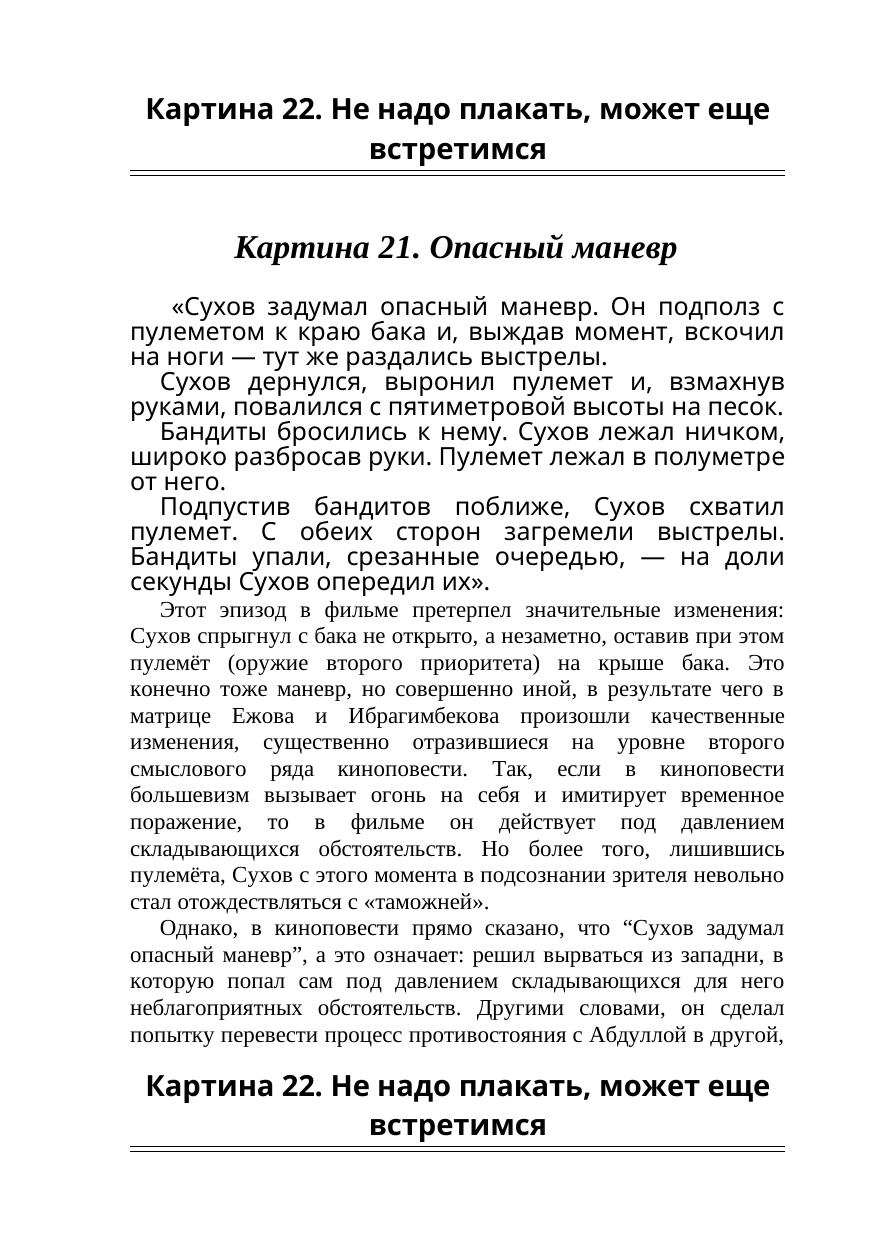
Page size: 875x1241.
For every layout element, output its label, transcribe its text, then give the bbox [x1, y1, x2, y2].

text Бандиты бросились к нему. Сухов лежал ничком, широко разбросав руки. Пулемет лежал в полуметре от него. [130, 420, 785, 495]
text Однако, в киноповести прямо сказано, что “Сухов задумал опасный маневр”, а это означает: решил вырваться из западни, в которую попал сам под давлением складывающихся для него неблагоприятных обстоятельств. Другими словами, он сделал попытку перевести процесс противостояния с Абдуллой в другой, [130, 914, 785, 1047]
text Сухов дернулся, выронил пулемет и, взмахнув руками, повалился с пятиметровой высоты на песок. [130, 370, 785, 420]
subtitle Картина 21. Опасный маневр [130, 227, 785, 265]
text Этот эпизод в фильме претерпел значительные изменения: Сухов спрыгнул с бака не открыто, а незаметно, оставив при этом пулемёт (оружие второго приоритета) на крыше бака. Это конечно тоже маневр, но совершенно иной, в результате чего в матрице Ежова и Ибрагимбекова произошли качественные изменения, существенно отразившиеся на уровне второго смыслового ряда киноповести. Так, если в киноповести большевизм вызывает огонь на себя и имитирует временное поражение, то в фильме он действует под давлением складывающихся обстоятельств. Но более того, лишившись пулемёта, Сухов с этого момента в подсознании зрителя невольно стал отождествляться с «таможней». [130, 595, 785, 914]
text «Сухов задумал опасный маневр. Он подполз с пулеметом к краю бака и, выждав момент, вскочил на ноги — тут же раздались выстрелы. [130, 295, 785, 370]
text Подпустив бандитов поближе, Сухов схватил пулемет. С обеих сторон загремели выстрелы. Бандиты упали, срезанные очередью, — на доли секунды Сухов опередил их». [130, 495, 785, 595]
